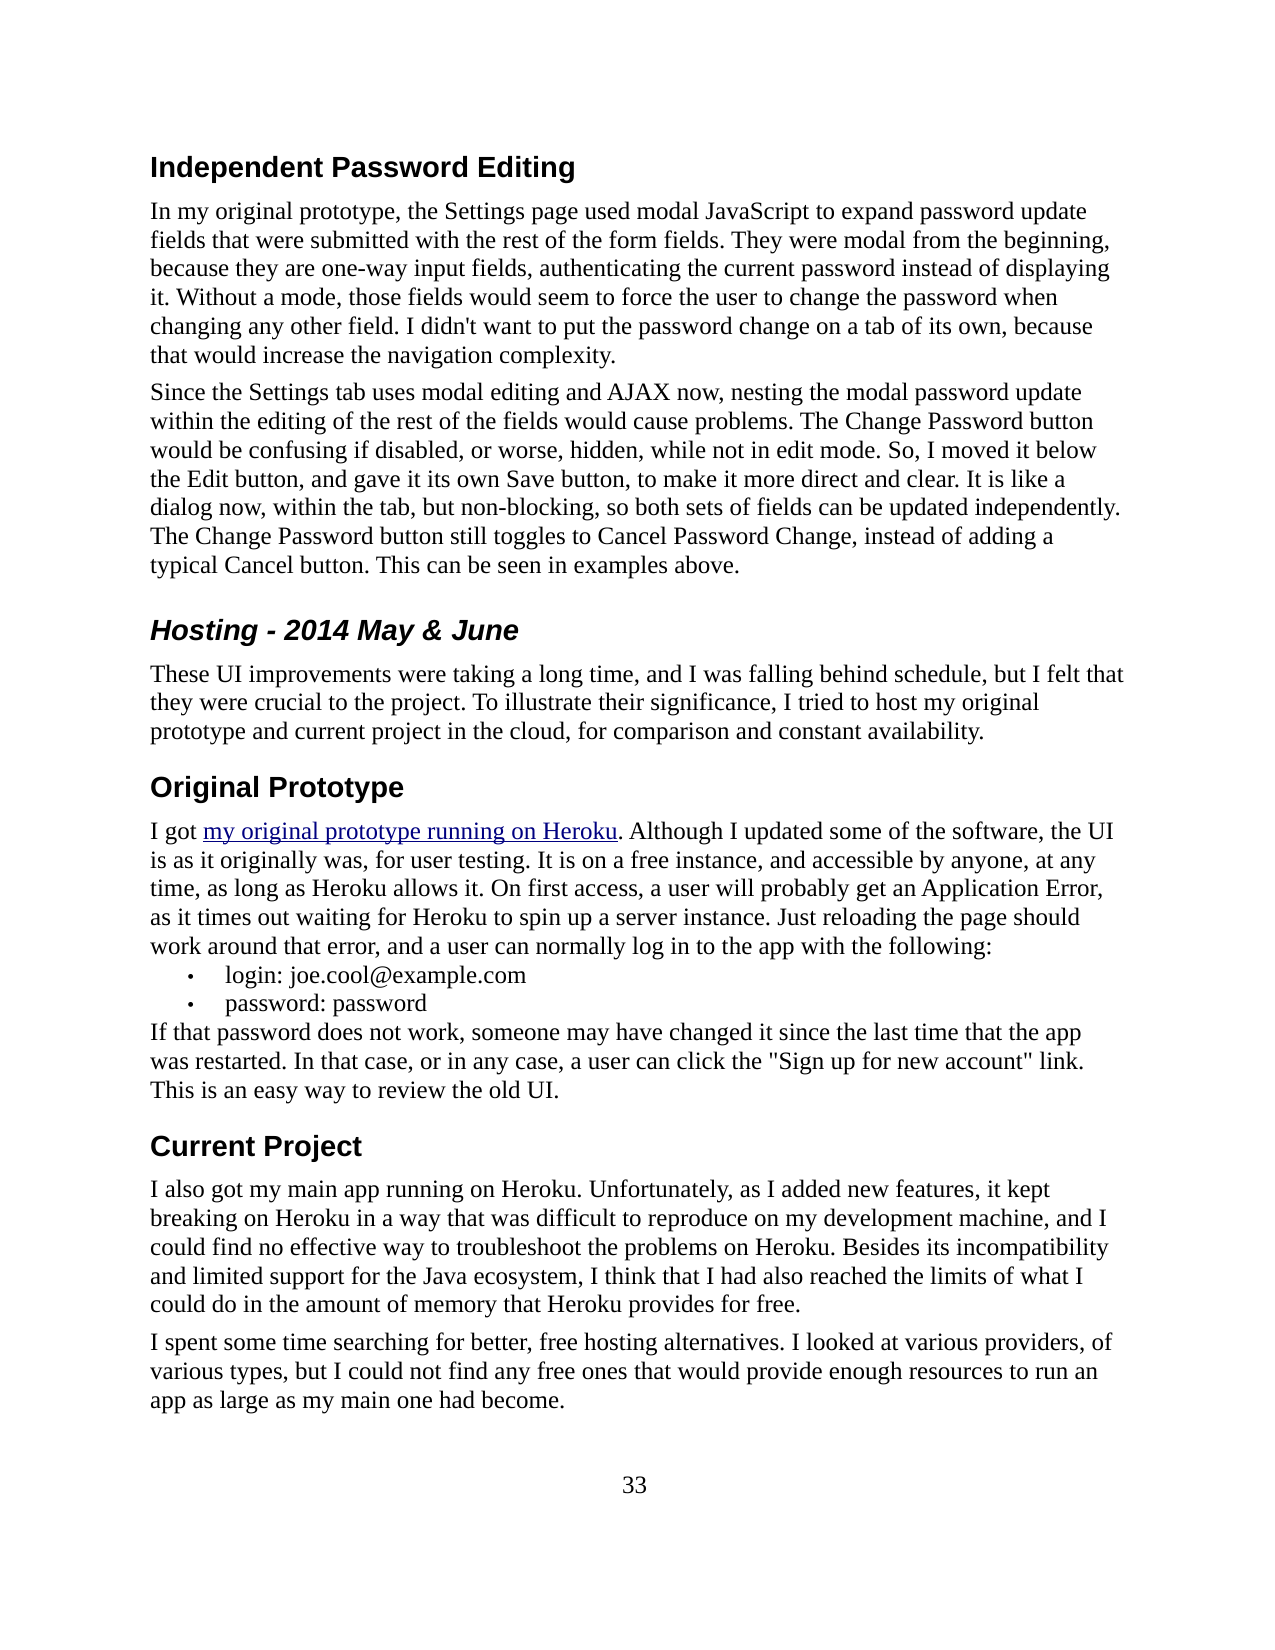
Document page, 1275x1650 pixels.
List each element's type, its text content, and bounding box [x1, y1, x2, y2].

subtitle Independent Password Editing [150, 150, 1125, 183]
subtitle Hosting - 2014 May & June [150, 613, 1125, 646]
text I also got my main app running on Heroku. Unfortunately, as I added new features, it kept breaking on Heroku in a way that was difficult to reproduce on my development machine, and I could find no effective way to troubleshoot the problems on Heroku. Besides its incompatibility and limited support for the Java ecosystem, I think that I had also reached the limits of what I could do in the amount of memory that Heroku provides for free. [150, 1174, 1125, 1318]
list password: password [187, 988, 1125, 1017]
subtitle Current Project [150, 1128, 1125, 1162]
text If that password does not work, someone may have changed it since the last time that the app was restarted. In that case, or in any case, a user can click the "Sign up for new account" link. This is an easy way to review the old UI. [150, 1017, 1125, 1103]
list login: joe.cool@example.com [187, 960, 1125, 988]
text These UI improvements were taking a long time, and I was falling behind schedule, but I felt that they were crucial to the project. To illustrate their significance, I tried to host my original prototype and current project in the cloud, for comparison and constant availability. [150, 659, 1125, 745]
text Since the Settings tab uses modal editing and AJAX now, nesting the modal password update within the editing of the rest of the fields would cause problems. The Change Password button would be confusing if disabled, or worse, hidden, while not in edit mode. So, I moved it below the Edit button, and gave it its own Save button, to make it more direct and clear. It is like a dialog now, within the tab, but non-blocking, so both sets of fields can be updated independently. The Change Password button still toggles to Cancel Password Change, instead of adding a typical Cancel button. This can be seen in examples above. [150, 377, 1125, 579]
text In my original prototype, the Settings page used modal JavaScript to expand password update fields that were submitted with the rest of the form fields. They were modal from the beginning, because they are one-way input fields, authenticating the current password instead of displaying it. Without a mode, those fields would seem to force the user to change the password when changing any other field. I didn't want to put the password change on a tab of its own, because that would increase the navigation complexity. [150, 196, 1125, 368]
subtitle Original Prototype [150, 770, 1125, 803]
text I got my original prototype running on Heroku. Although I updated some of the software, the UI is as it originally was, for user testing. It is on a free instance, and accessible by anyone, at any time, as long as Heroku allows it. On first access, a user will probably get an Application Error, as it times out waiting for Heroku to spin up a server instance. Just reloading the page should work around that error, and a user can normally log in to the app with the following: [150, 816, 1125, 960]
text I spent some time searching for better, free hosting alternatives. I looked at various providers, of various types, but I could not find any free ones that would provide enough resources to run an app as large as my main one had become. [150, 1327, 1125, 1413]
